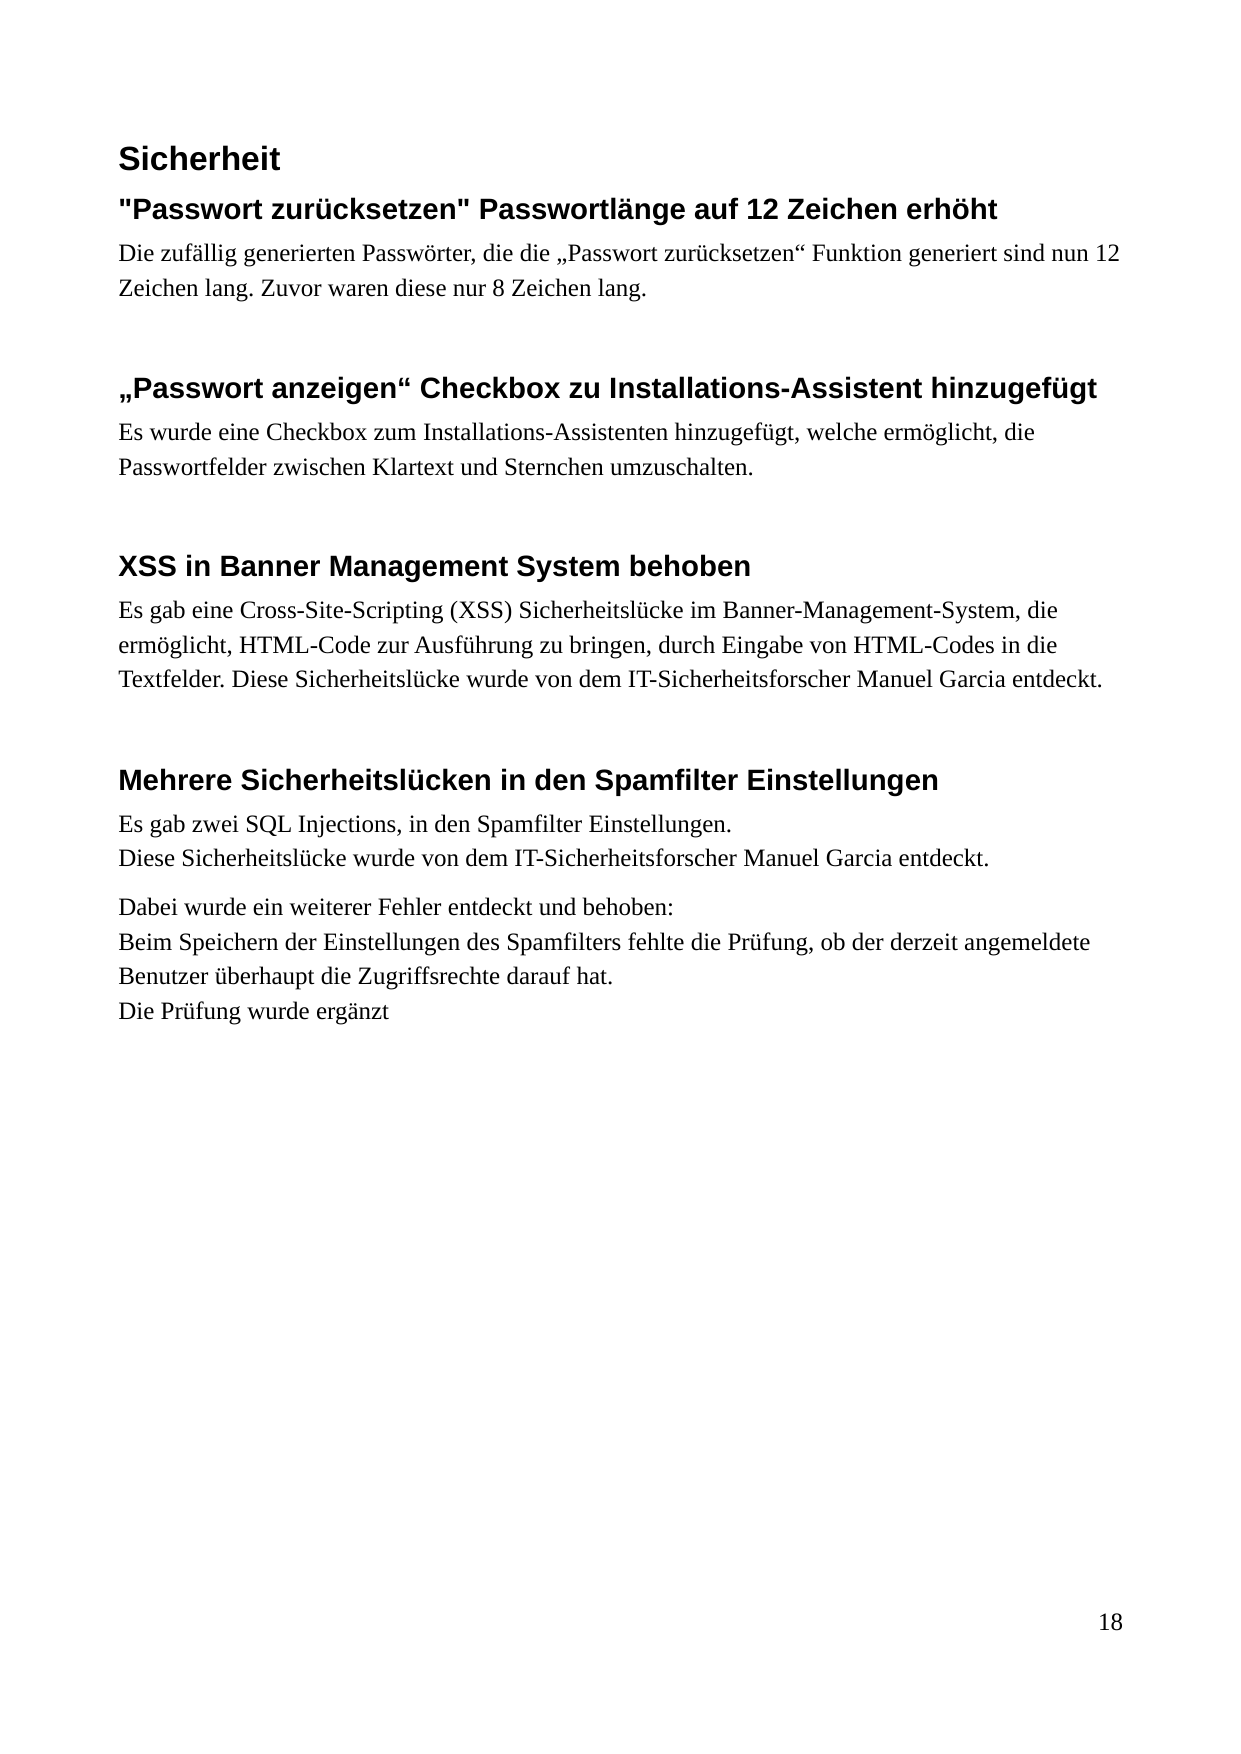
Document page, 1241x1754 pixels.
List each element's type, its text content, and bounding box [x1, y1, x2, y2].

text Die zufällig generierten Passwörter, die die „Passwort zurücksetzen“ Funktion generiert sind nun 12 Zeichen lang. Zuvor waren diese nur 8 Zeichen lang. [118, 238, 1123, 302]
subtitle „Passwort anzeigen“ Checkbox zu Installations-Assistent hinzugefügt [118, 371, 1123, 405]
subtitle Mehrere Sicherheitslücken in den Spamfilter Einstellungen [118, 762, 1123, 796]
text Dabei wurde ein weiterer Fehler entdeckt und behoben: Beim Speichern der Einstellungen des Spamfilters fehlte die Prüfung, ob der derzeit angemeldete Benutzer überhaupt die Zugriffsrechte darauf hat. Die Prüfung wurde ergänzt [118, 892, 1123, 1024]
text Es gab eine Cross-Site-Scripting (XSS) Sicherheitslücke im Banner-Management-System, die ermöglicht, HTML-Code zur Ausführung zu bringen, durch Eingabe von HTML-Codes in die Textfelder. Diese Sicherheitslücke wurde von dem IT-Sicherheitsforscher Manuel Garcia entdeckt. [118, 595, 1123, 693]
text Es wurde eine Checkbox zum Installations-Assistenten hinzugefügt, welche ermöglicht, die Passwortfelder zwischen Klartext und Sternchen umzuschalten. [118, 417, 1123, 481]
subtitle XSS in Banner Management System behoben [118, 549, 1123, 583]
subtitle Sicherheit [118, 139, 1123, 178]
text Es gab zwei SQL Injections, in den Spamfilter Einstellungen. Diese Sicherheitslücke wurde von dem IT-Sicherheitsforscher Manuel Garcia entdeckt. [118, 809, 1123, 872]
subtitle "Passwort zurücksetzen" Passwortlänge auf 12 Zeichen erhöht [118, 192, 1123, 226]
